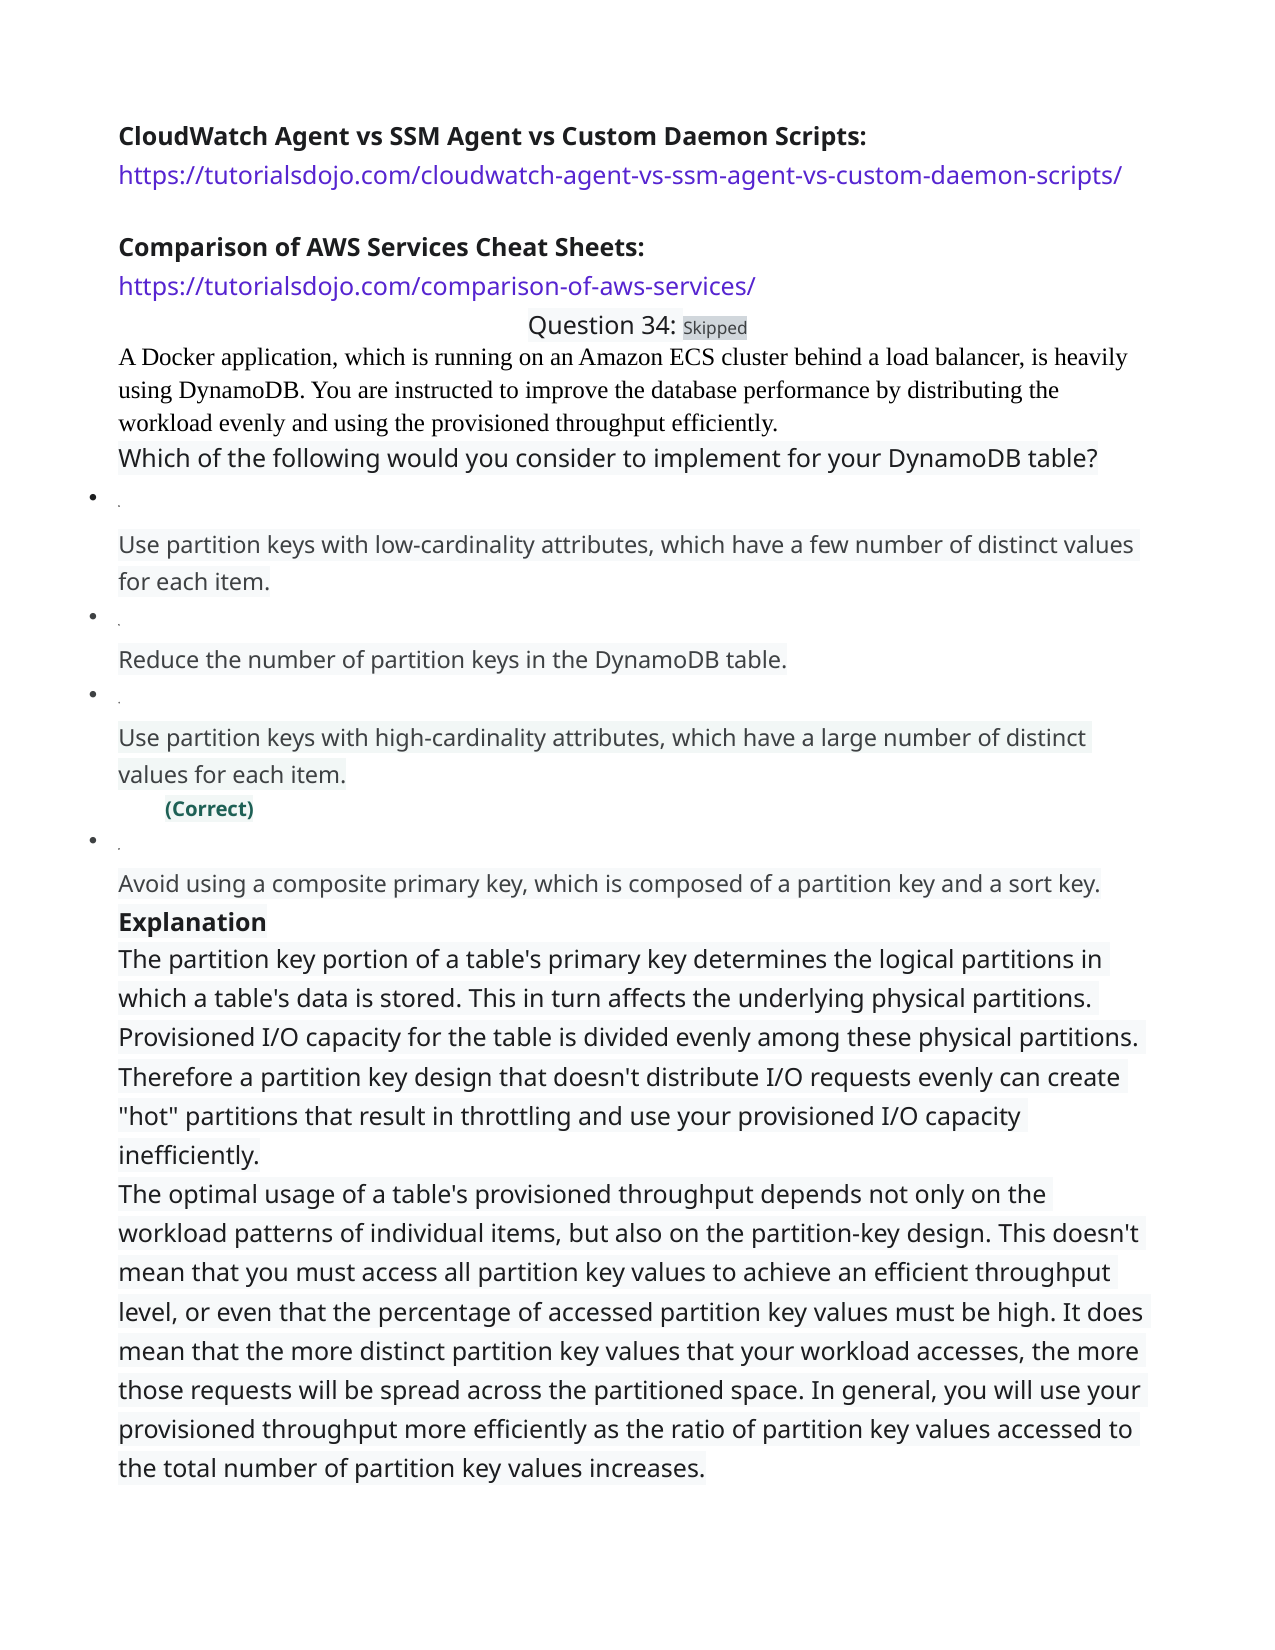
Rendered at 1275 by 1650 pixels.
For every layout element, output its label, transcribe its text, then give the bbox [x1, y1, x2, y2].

subtitle Explanation [118, 904, 1157, 938]
list ​ [118, 680, 1157, 709]
text The partition key portion of a table's primary key determines the logical partitions in which a table's data is stored. This in turn affects the underlying physical partitions. Provisioned I/O capacity for the table is divided evenly among these physical partitions. Therefore a partition key design that doesn't distribute I/O requests evenly can create "hot" partitions that result in throttling and use your provisioned I/O capacity inefficiently. [118, 942, 1157, 1172]
list ​ [118, 602, 1157, 631]
text Comparison of AWS Services Cheat Sheets: [118, 229, 1157, 263]
text A Docker application, which is running on an Amazon ECS cluster behind a load balancer, is heavily using DynamoDB. You are instructed to improve the database performance by distributing the workload evenly and using the provisioned throughput efficiently. [118, 342, 1157, 437]
list Avoid using a composite primary key, which is composed of a partition key and a sort key. [118, 867, 1157, 899]
list Reduce the number of partition keys in the DynamoDB table. [118, 643, 1157, 675]
list (Correct) [165, 795, 1157, 822]
text The optimal usage of a table's provisioned throughput depends not only on the workload patterns of individual items, but also on the partition-key design. This doesn't mean that you must access all partition key values to achieve an efficient throughput level, or even that the percentage of accessed partition key values must be high. It does mean that the more distinct partition key values that your workload accesses, the more those requests will be spread across the partitioned space. In general, you will use your provisioned throughput more efficiently as the ratio of partition key values accessed to the total number of partition key values increases. [118, 1177, 1157, 1485]
text https://tutorialsdojo.com/cloudwatch-agent-vs-ssm-agent-vs-custom-daemon-scripts/ [118, 157, 1157, 191]
text Which of the following would you consider to implement for your DynamoDB table? [118, 441, 1157, 475]
text https://tutorialsdojo.com/comparison-of-aws-services/ [118, 269, 1157, 303]
list ​ [118, 480, 1157, 514]
text CloudWatch Agent vs SSM Agent vs Custom Daemon Scripts: [118, 118, 1157, 152]
list ​ [118, 826, 1157, 855]
list Use partition keys with low-cardinality attributes, which have a few number of distinct values for each item. [118, 529, 1157, 597]
list Use partition keys with high-cardinality attributes, which have a large number of distinct values for each item. [118, 721, 1157, 790]
text Question 34: Skipped [118, 308, 1157, 342]
